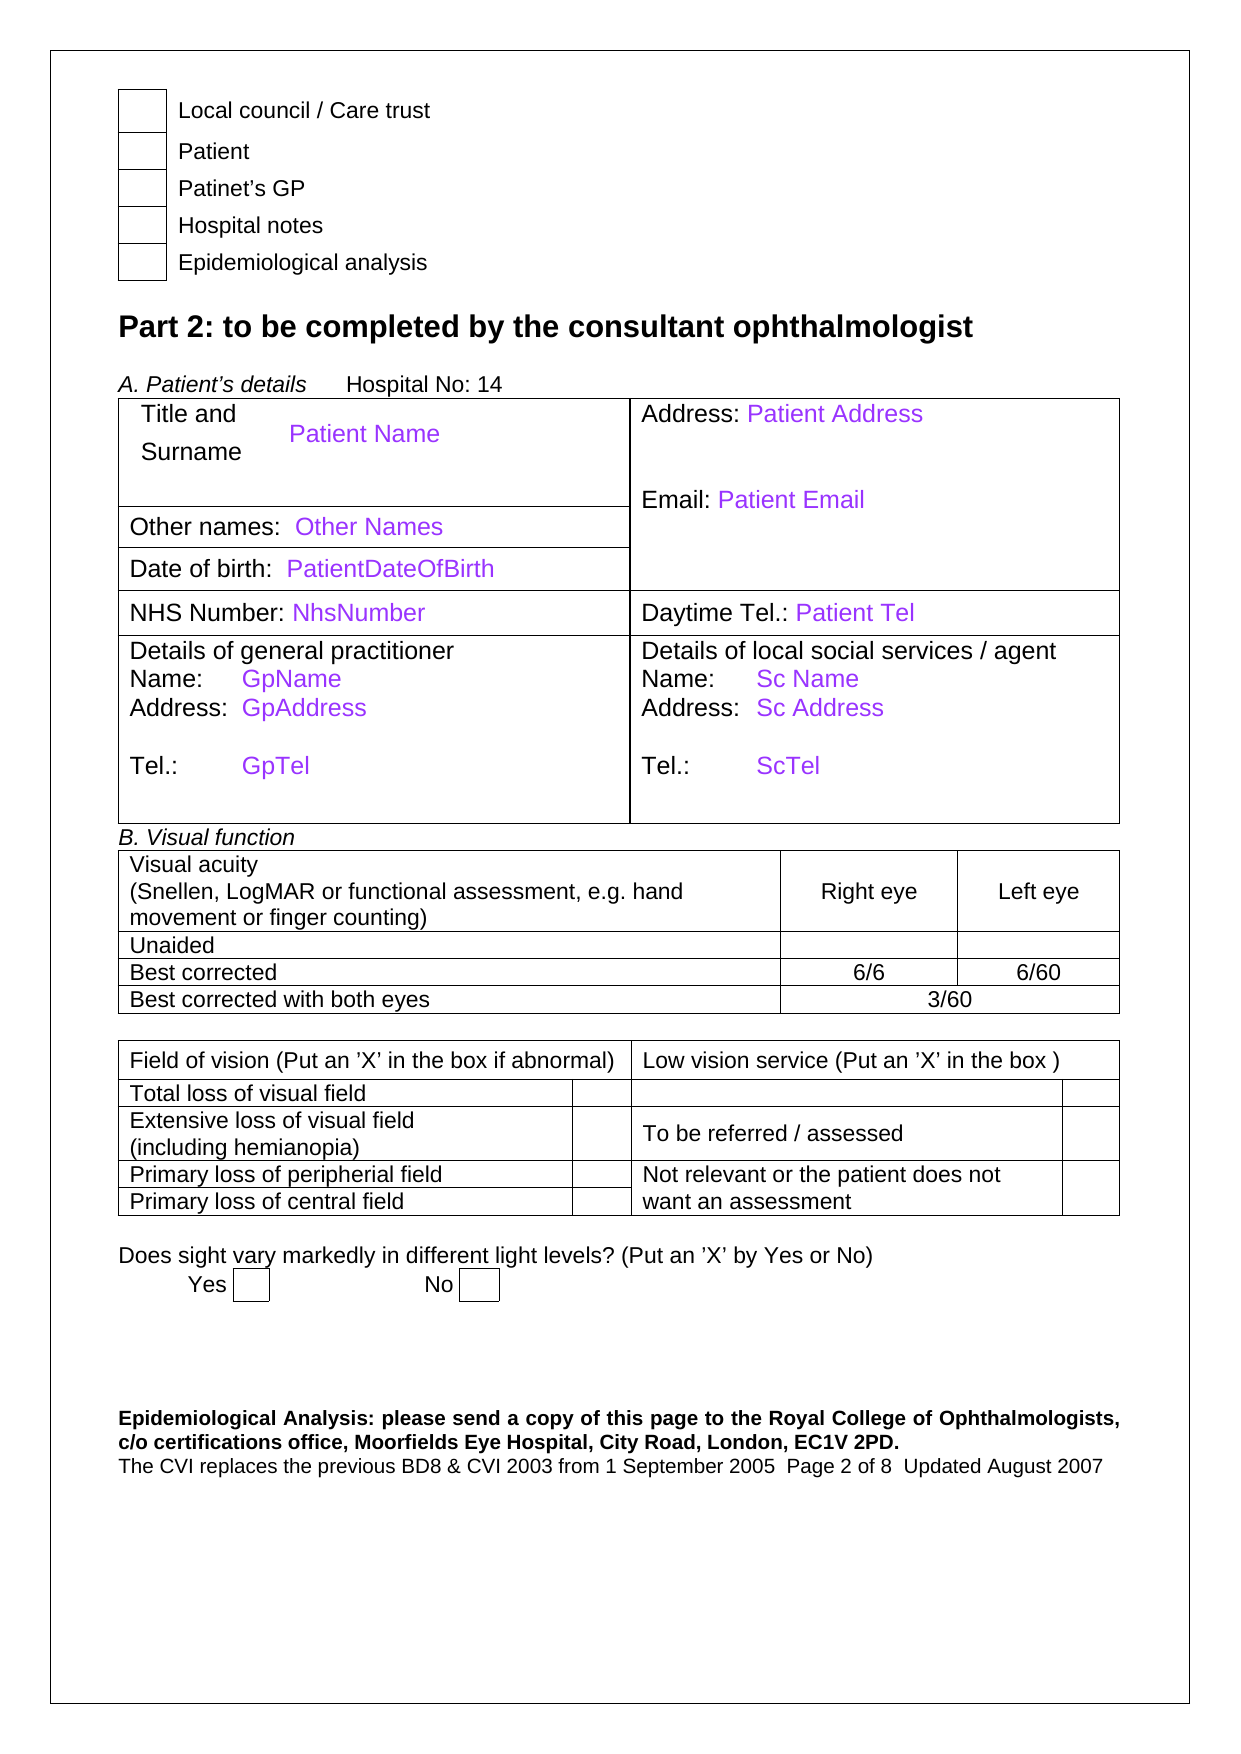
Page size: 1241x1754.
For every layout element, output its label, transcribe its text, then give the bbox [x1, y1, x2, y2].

table_cell Best corrected [119, 959, 780, 985]
table_cell [119, 244, 166, 280]
table_cell Hospital notes [167, 206, 518, 243]
table_header [119, 90, 166, 132]
table_header Title and [129, 399, 278, 434]
table_header Visual acuity (Snellen, LogMAR or functional assessment, e.g. hand movement or finger counting) [119, 851, 780, 931]
table_header [119, 399, 629, 506]
table_cell Unaided [119, 932, 780, 958]
table_cell [573, 1080, 631, 1106]
table_cell Surname [129, 435, 278, 468]
table_cell Not relevant or the patient does not want an assessment [632, 1161, 1062, 1214]
table_header Low vision service (Put an ’X’ in the box ) [632, 1041, 1119, 1079]
table_cell [119, 133, 166, 169]
table_cell Details of local social services / agent Name: Sc Name Address: Sc Address Tel.: ScTel [631, 636, 1119, 823]
table_cell [573, 1188, 631, 1214]
table_cell Total loss of visual field [119, 1080, 572, 1106]
table_cell [1063, 1161, 1119, 1214]
table_header Address: Patient Address Email: Patient Email [631, 399, 1119, 590]
table_cell Daytime Tel.: Patient Tel [631, 591, 1119, 634]
table_cell 6/60 [958, 959, 1119, 985]
table_cell [1063, 1107, 1119, 1160]
table_cell Date of birth: PatientDateOfBirth [119, 548, 629, 590]
table_cell Other names: Other Names [119, 507, 629, 547]
table_cell Extensive loss of visual field (including hemianopia) [119, 1107, 572, 1160]
table_cell [119, 207, 166, 243]
table_cell Best corrected with both eyes [119, 986, 780, 1013]
table_cell Primary loss of peripherial field [119, 1161, 572, 1187]
table_cell To be referred / assessed [632, 1107, 1062, 1160]
text Does sight vary markedly in different light levels? (Put an ’X’ by Yes or No) [118, 1242, 1122, 1268]
text B. Visual function [118, 824, 1122, 850]
text Epidemiological Analysis: please send a copy of this page to the Royal College of Ophthalmologists, c/o certifications office, Moorfields Eye Hospital, City Road, London, EC1V 2PD. [118, 1406, 1122, 1454]
table_header Yes [117, 1268, 233, 1301]
table_header [460, 1269, 499, 1301]
table_cell Patinet’s GP [167, 169, 518, 206]
table_cell [958, 932, 1119, 958]
table_cell Patient [167, 132, 518, 169]
table_header Local council / Care trust [167, 89, 518, 132]
table_cell [632, 1080, 1062, 1106]
table_cell 6/6 [781, 959, 957, 985]
table_cell [573, 1107, 631, 1160]
table_header Right eye [781, 851, 957, 931]
table_cell Epidemiological analysis [167, 243, 518, 280]
table_cell NHS Number: NhsNumber [119, 591, 629, 634]
table_cell [119, 170, 166, 206]
table_header [234, 1269, 269, 1301]
text The CVI replaces the previous BD8 & CVI 2003 from 1 September 2005 Page 2 of 8 Updated August 2007 [118, 1454, 1122, 1478]
table_cell Primary loss of central field [119, 1188, 572, 1214]
table_cell [1063, 1080, 1119, 1106]
table_cell [781, 932, 957, 958]
table_header Left eye [958, 851, 1119, 931]
table_header No [270, 1268, 459, 1301]
table_cell [573, 1161, 631, 1187]
table_header Field of vision (Put an ’X’ in the box if abnormal) [119, 1041, 631, 1079]
text A. Patient’s details Hospital No: 14 [118, 370, 1122, 398]
table_header Patient Name [278, 399, 618, 468]
table_cell Details of general practitioner Name: GpName Address: GpAddress Tel.: GpTel [119, 636, 629, 823]
text Part 2: to be completed by the consultant ophthalmologist [118, 308, 1122, 343]
table_cell 3/60 [781, 986, 1119, 1013]
